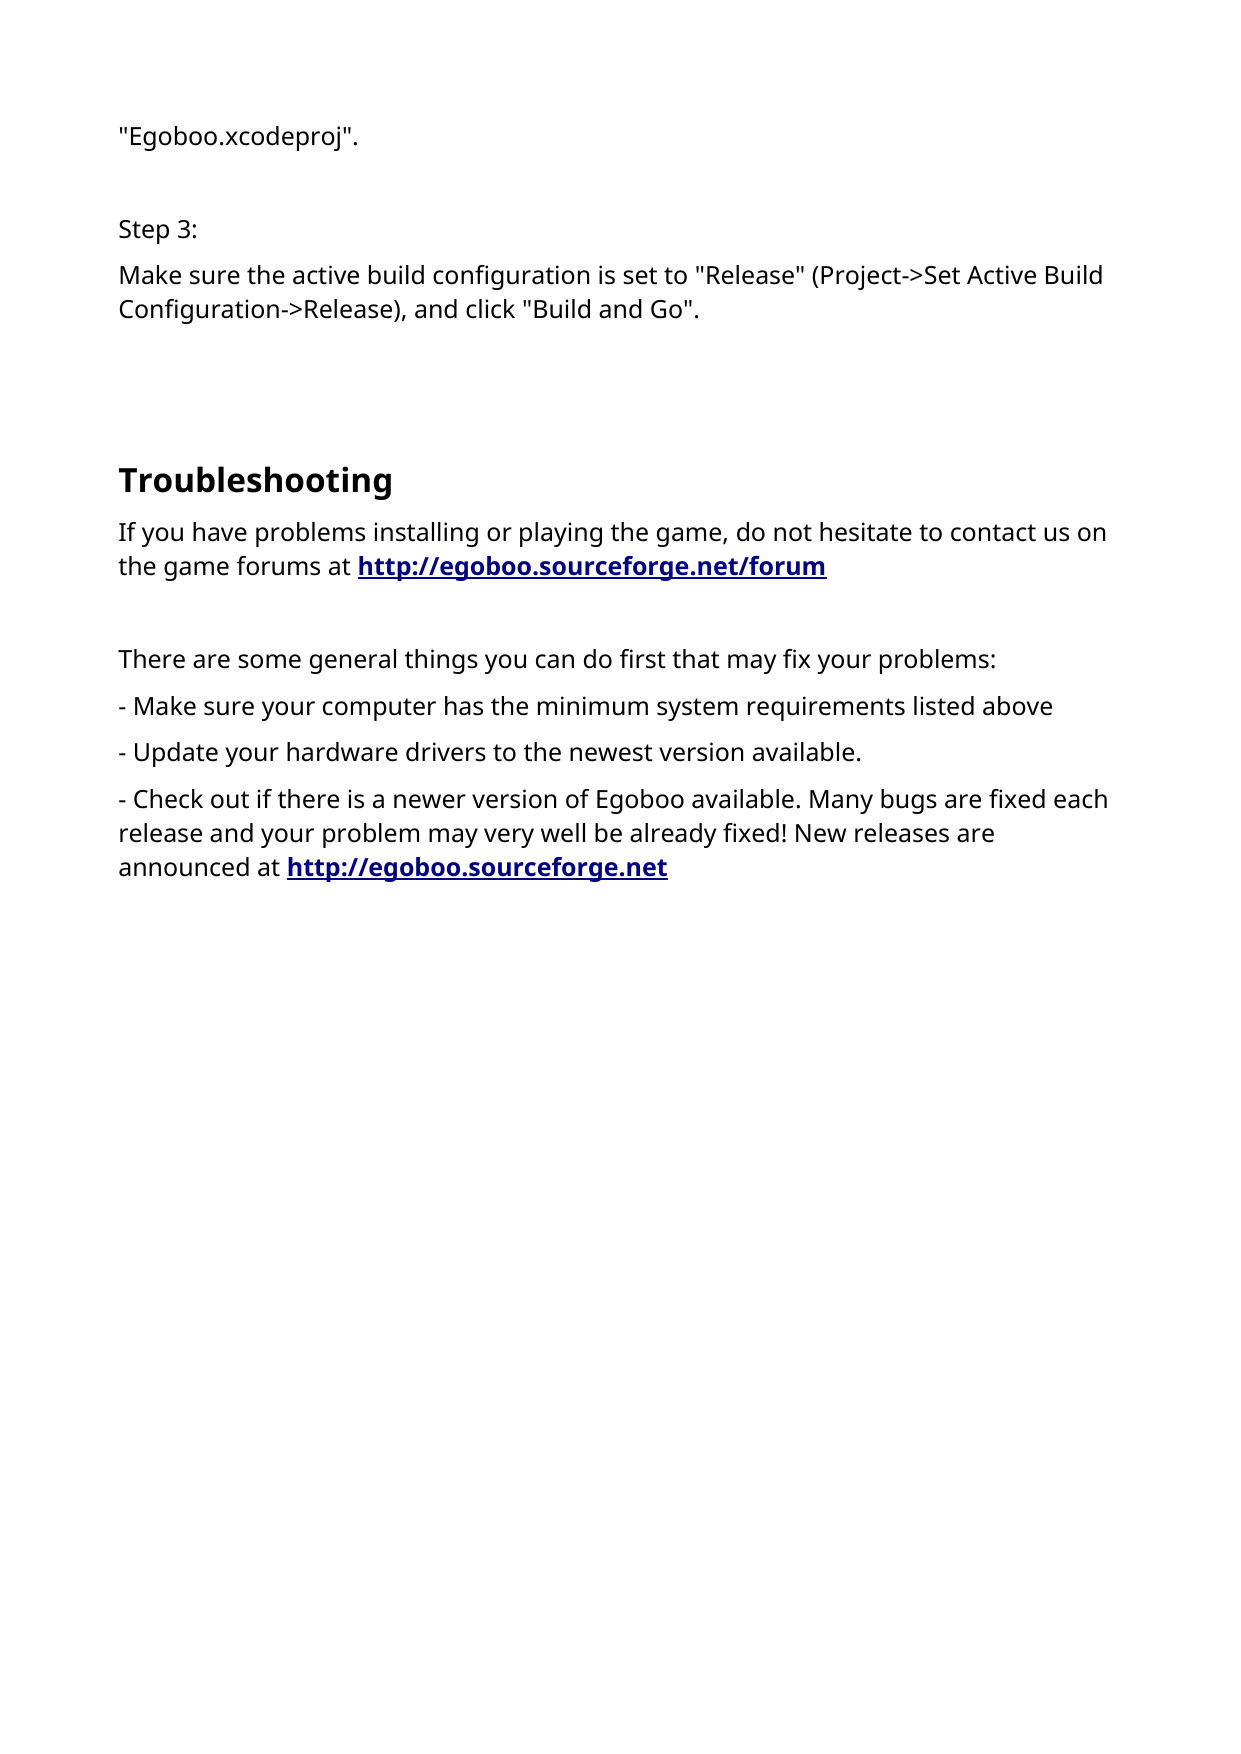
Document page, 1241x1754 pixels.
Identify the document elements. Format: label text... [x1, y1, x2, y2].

text "Egoboo.xcodeproj". [118, 118, 1122, 152]
text - Make sure your computer has the minimum system requirements listed above [118, 688, 1122, 722]
text - Update your hardware drivers to the newest version available. [118, 735, 1122, 769]
text Step 3: [118, 211, 1122, 245]
text There are some general things you can do first that may fix your problems: [118, 642, 1122, 676]
text If you have problems installing or playing the game, do not hesitate to contact us on the game forums at http://egoboo.sourceforge.net/forum [118, 514, 1122, 583]
text Make sure the active build configuration is set to "Release" (Project->Set Active Build Configuration->Release), and click "Build and Go". [118, 258, 1122, 326]
subtitle Troubleshooting [118, 457, 1122, 502]
text - Check out if there is a newer version of Egoboo available. Many bugs are fixed each release and your problem may very well be already fixed! New releases are announced at http://egoboo.sourceforge.net [118, 781, 1122, 883]
